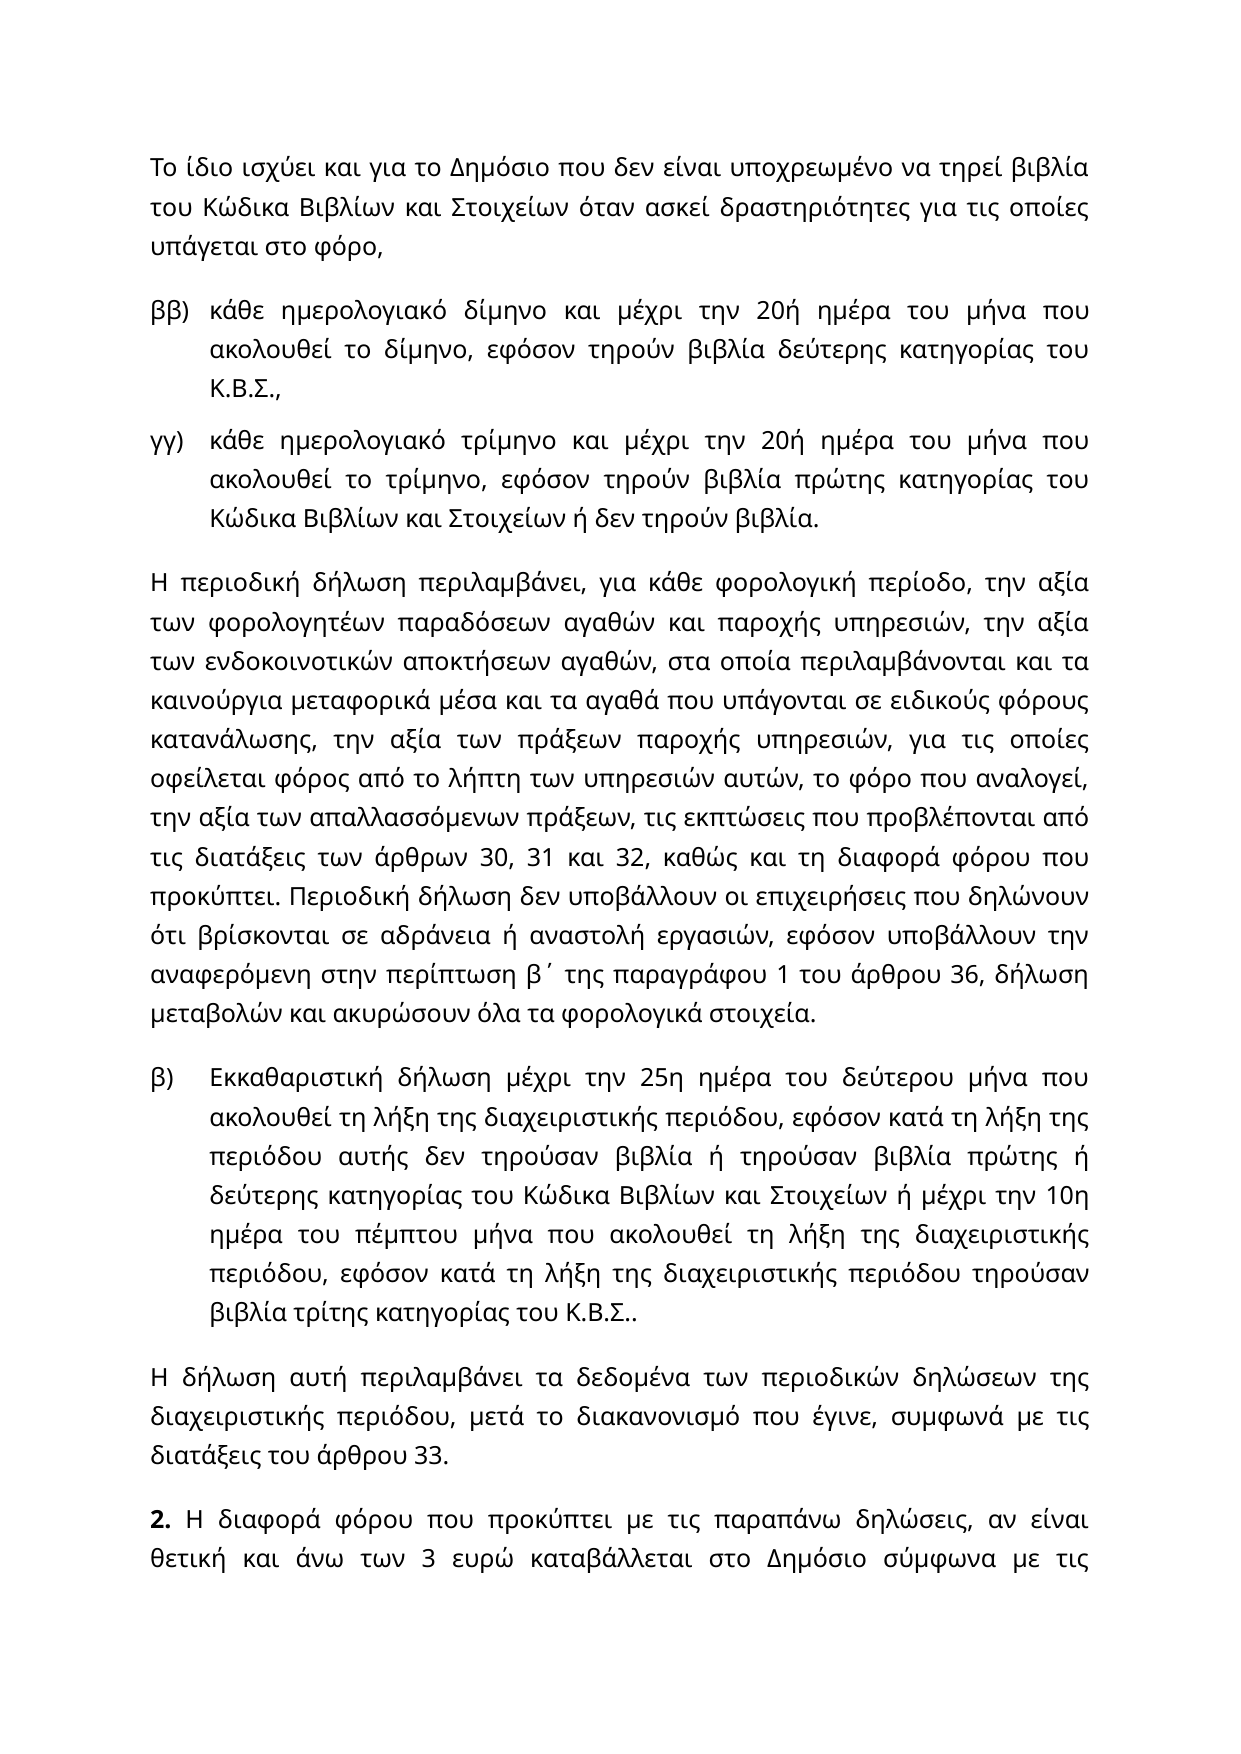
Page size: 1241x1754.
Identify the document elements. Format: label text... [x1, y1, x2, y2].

text Το ίδιο ισχύει και για το Δημόσιο που δεν είναι υποχρεωμένο να τηρεί βιβλία του Κώδικα Βιβλίων και Στοιχείων όταν ασκεί δραστηριότητες για τις οποίες υπάγεται στο φόρο, [150, 150, 1090, 262]
text Η δήλωση αυτή περιλαμβάνει τα δεδομένα των περιοδικών δηλώσεων της διαχειριστικής περιόδου, μετά το διακανονισμό που έγινε, συμφωνά με τις διατάξεις του άρθρου 33. [150, 1359, 1090, 1472]
list β) Εκκαθαριστική δήλωση μέχρι την 25η ημέρα του δεύτερου μήνα που ακολουθεί τη λήξη της διαχειριστικής περιόδου, εφόσον κατά τη λήξη της περιόδου αυτής δεν τηρούσαν βιβλία ή τηρούσαν βιβλία πρώτης ή δεύτερης κατηγορίας του Κώδικα Βιβλίων και Στοιχείων ή μέχρι την 10η ημέρα του πέμπτου μήνα που ακολουθεί τη λήξη της διαχειριστικής περιόδου, εφόσον κατά τη λήξη της διαχειριστικής περιόδου τηρούσαν βιβλία τρίτης κατηγορίας του Κ.Β.Σ.. [150, 1060, 1090, 1329]
list ββ) κάθε ημερολογιακό δίμηνο και μέχρι την 20ή ημέρα του μήνα που ακολουθεί το δίμηνο, εφόσον τηρούν βιβλία δεύτερης κατηγορίας του Κ.Β.Σ., [150, 292, 1090, 405]
list γγ) κάθε ημερολογιακό τρίμηνο και μέχρι την 20ή ημέρα του μήνα που ακολουθεί το τρίμηνο, εφόσον τηρούν βιβλία πρώτης κατηγορίας του Κώδικα Βιβλίων και Στοιχείων ή δεν τηρούν βιβλία. [150, 422, 1090, 535]
text 2. Η διαφορά φόρου που προκύπτει με τις παραπάνω δηλώσεις, αν είναι θετική και άνω των 3 ευρώ καταβάλλεται στο Δημόσιο σύμφωνα με τις [150, 1502, 1090, 1575]
text Η περιοδική δήλωση περιλαμβάνει, για κάθε φορολογική περίοδο, την αξία των φορολογητέων παραδόσεων αγαθών και παροχής υπηρεσιών, την αξία των ενδοκοινοτικών αποκτήσεων αγαθών, στα οποία περιλαμβάνονται και τα καινούργια μεταφορικά μέσα και τα αγαθά που υπάγονται σε ειδικούς φόρους κατανάλωσης, την αξία των πράξεων παροχής υπηρεσιών, για τις οποίες οφείλεται φόρος από το λήπτη των υπηρεσιών αυτών, το φόρο που αναλογεί, την αξία των απαλλασσόμενων πράξεων, τις εκπτώσεις που προβλέπονται από τις διατάξεις των άρθρων 30, 31 και 32, καθώς και τη διαφορά φόρου που προκύπτει. Περιοδική δήλωση δεν υποβάλλουν οι επιχειρήσεις που δηλώνουν ότι βρίσκονται σε αδράνεια ή αναστολή εργασιών, εφόσον υποβάλλουν την αναφερόμενη στην περίπτωση β΄ της παραγράφου 1 του άρθρου 36, δήλωση μεταβολών και ακυρώσουν όλα τα φορολογικά στοιχεία. [150, 565, 1090, 1030]
